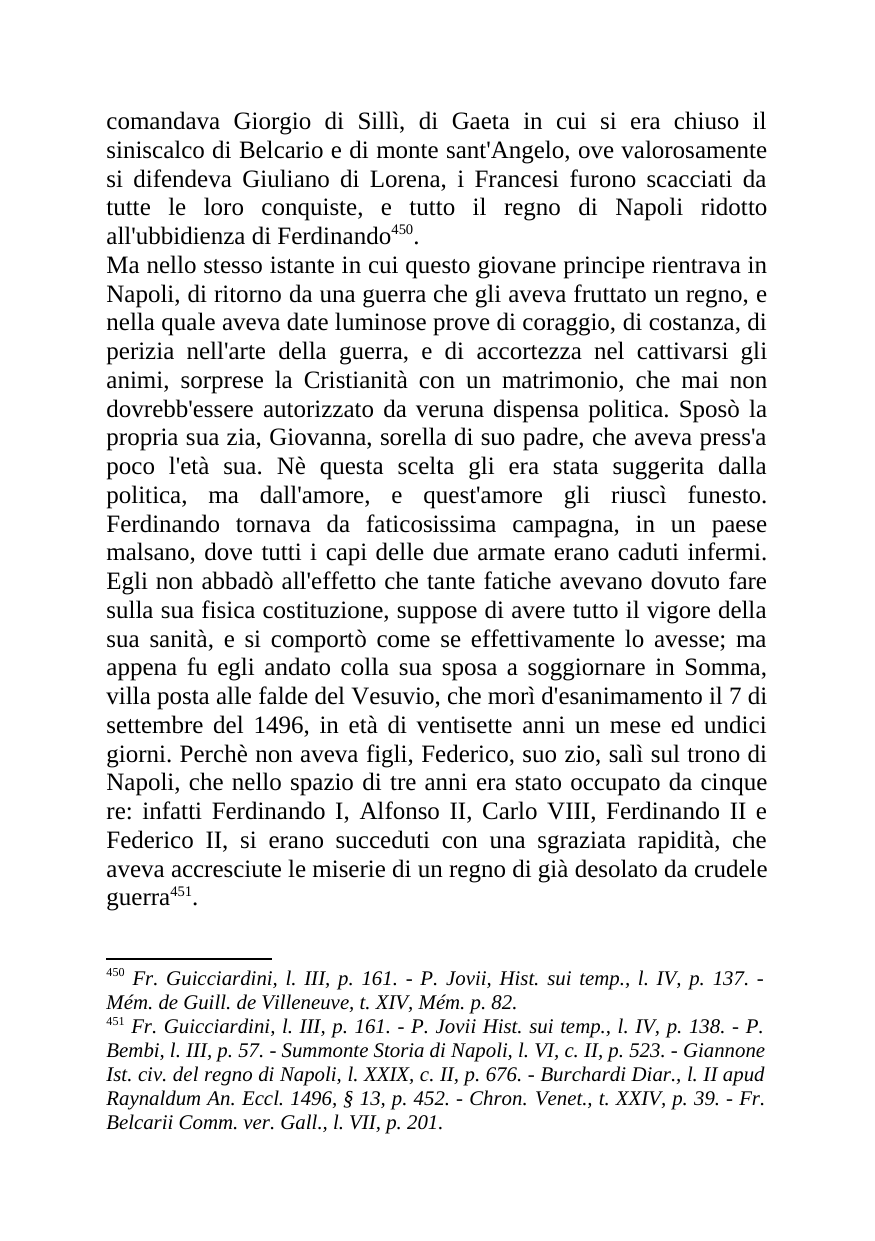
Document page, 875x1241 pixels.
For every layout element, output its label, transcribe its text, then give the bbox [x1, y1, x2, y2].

text Ma nello stesso istante in cui questo giovane principe rientrava in Napoli, di ritorno da una guerra che gli aveva fruttato un regno, e nella quale aveva date luminose prove di coraggio, di costanza, di perizia nell'arte della guerra, e di accortezza nel cattivarsi gli animi, sorprese la Cristianità con un matrimonio, che mai non dovrebb'essere autorizzato da veruna dispensa politica. Sposò la propria sua zia, Giovanna, sorella di suo padre, che aveva press'a poco l'età sua. Nè questa scelta gli era stata suggerita dalla politica, ma dall'amore, e quest'amore gli riuscì funesto. Ferdinando tornava da faticosissima campagna, in un paese malsano, dove tutti i capi delle due armate erano caduti infermi. Egli non abbadò all'effetto che tante fatiche avevano dovuto fare sulla sua fisica costituzione, suppose di avere tutto il vigore della sua sanità, e si comportò come se effettivamente lo avesse; ma appena fu egli andato colla sua sposa a soggiornare in Somma, villa posta alle falde del Vesuvio, che morì d'esanimamento il 7 di settembre del 1496, in età di ventisette anni un mese ed undici giorni. Perchè non aveva figli, Federico, suo zio, salì sul trono di Napoli, che nello spazio di tre anni era stato occupato da cinque re: infatti Ferdinando I, Alfonso II, Carlo VIII, Ferdinando II e Federico II, si erano succeduti con una sgraziata rapidità, che aveva accresciute le miserie di un regno di già desolato da crudele guerra. [106, 250, 768, 911]
text comandava Giorgio di Sillì, di Gaeta in cui si era chiuso il siniscalco di Belcario e di monte sant'Angelo, ove valorosamente si difendeva Giuliano di Lorena, i Francesi furono scacciati da tutte le loro conquiste, e tutto il regno di Napoli ridotto all'ubbidienza di Ferdinando. [106, 106, 768, 250]
text Fr. Guicciardini, l. III, p. 161. - P. Jovii Hist. sui temp., l. IV, p. 138. - P. Bembi, l. III, p. 57. - Summonte Storia di Napoli, l. VI, c. II, p. 523. - Giannone Ist. civ. del regno di Napoli, l. XXIX, c. II, p. 676. - Burchardi Diar., l. II apud Raynaldum An. Eccl. 1496, § 13, p. 452. - Chron. Venet., t. XXIV, p. 39. - Fr. Belcarii Comm. ver. Gall., l. VII, p. 201. [106, 1014, 768, 1134]
text Fr. Guicciardini, l. III, p. 161. - P. Jovii, Hist. sui temp., l. IV, p. 137. - Mém. de Guill. de Villeneuve, t. XIV, Mém. p. 82. [106, 966, 768, 1014]
